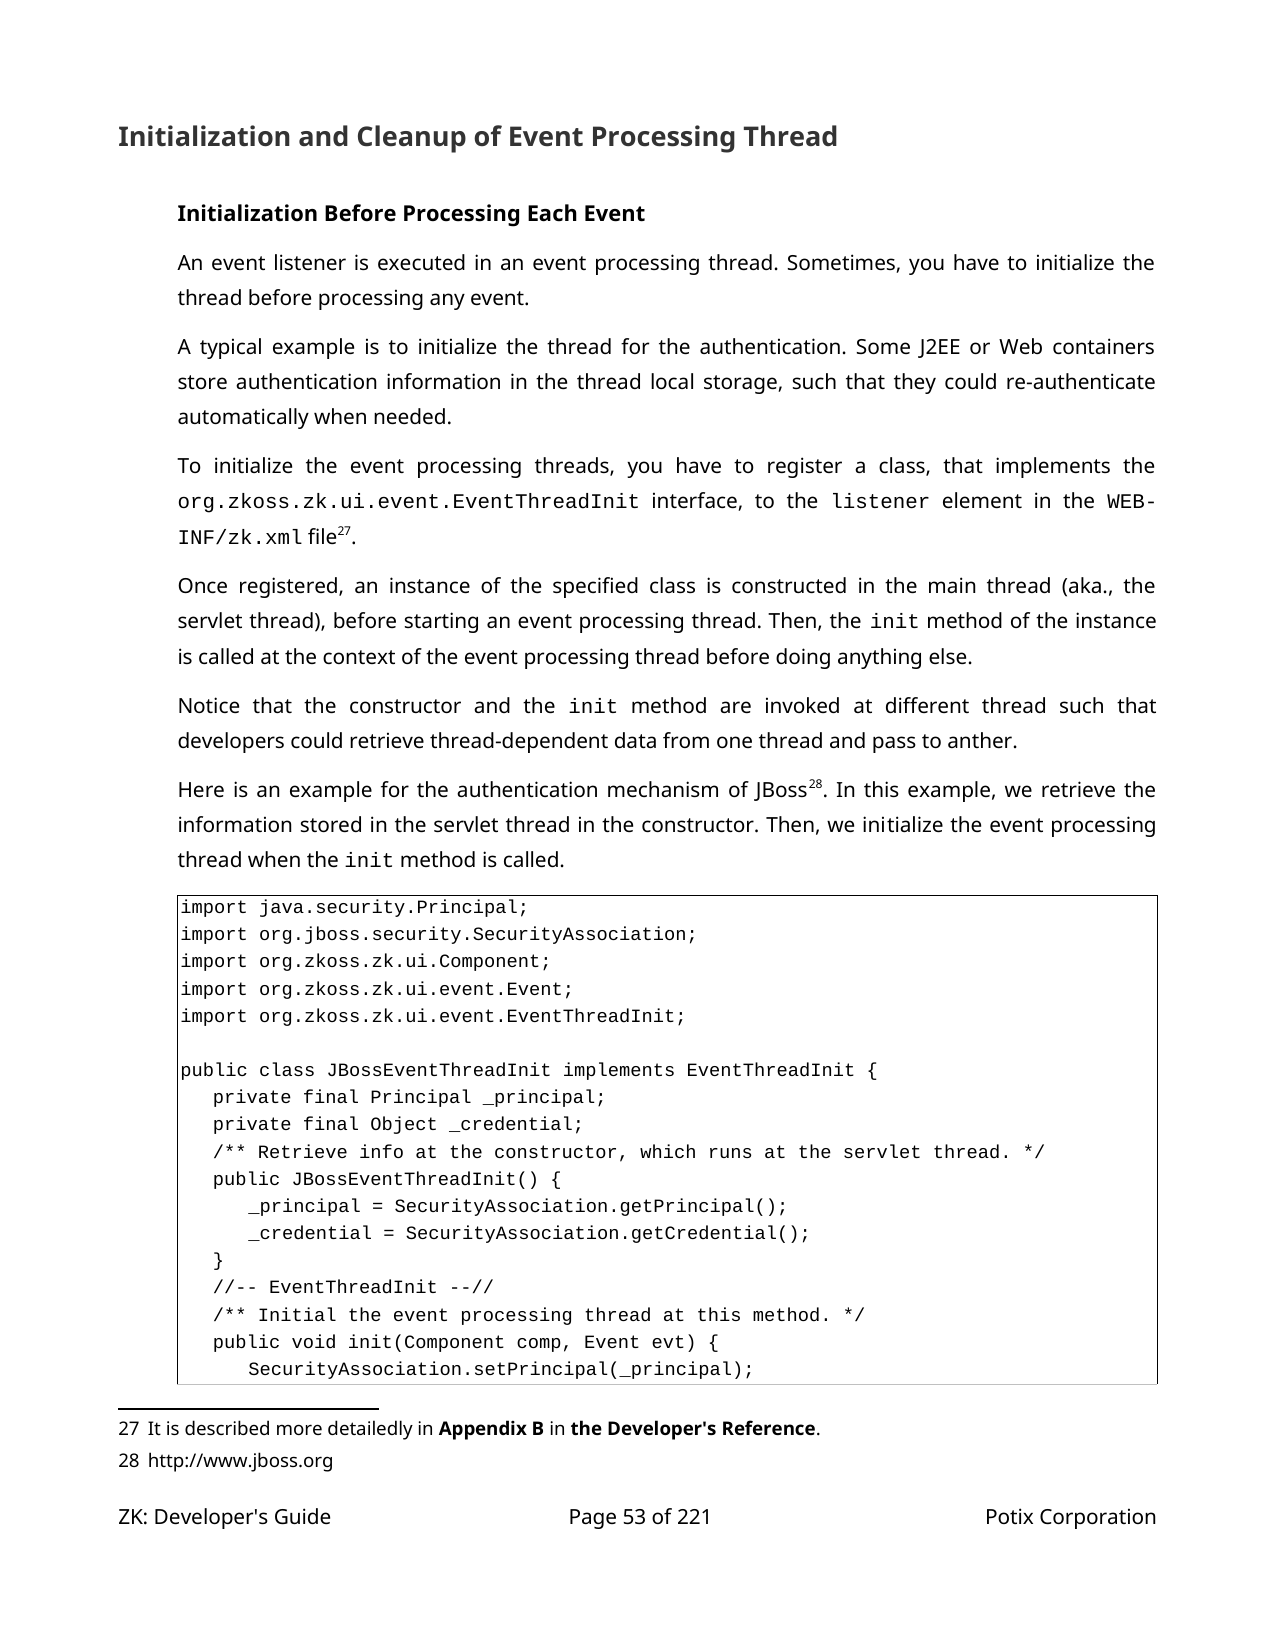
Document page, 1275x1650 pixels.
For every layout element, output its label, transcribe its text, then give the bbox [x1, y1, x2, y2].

text Once registered, an instance of the specified class is constructed in the main thread (aka., the servlet thread), before starting an event processing thread. Then, the init method of the instance is called at the context of the event processing thread before doing anything else. [177, 571, 1157, 670]
text To initialize the event processing threads, you have to register a class, that implements the org.zkoss.zk.ui.event.EventThreadInit interface, to the listener element in the WEB-INF/zk.xml file. [177, 451, 1157, 551]
text import org.zkoss.zk.ui.event.Event; [178, 976, 1157, 1001]
text _principal = SecurityAssociation.getPrincipal(); [178, 1194, 1157, 1218]
text An event listener is executed in an event processing thread. Sometimes, you have to initialize the thread before processing any event. [177, 248, 1157, 311]
text public void init(Component comp, Event evt) { [178, 1330, 1157, 1354]
text //-- EventThreadInit --// [178, 1275, 1157, 1300]
text public JBossEventThreadInit() { [178, 1167, 1157, 1191]
text It is described more detailedly in Appendix B in the Developer's Reference. [118, 1416, 1157, 1441]
text Notice that the constructor and the init method are invoked at different thread such that developers could retrieve thread-dependent data from one thread and pass to anther. [177, 691, 1157, 754]
text Here is an example for the authentication mechanism of JBoss. In this example, we retrieve the information stored in the servlet thread in the constructor. Then, we initialize the event processing thread when the init method is called. [177, 775, 1157, 874]
text import java.security.Principal; [178, 896, 1157, 919]
text /** Retrieve info at the constructor, which runs at the servlet thread. */ [178, 1139, 1157, 1164]
subtitle Initialization Before Processing Each Event [177, 197, 1157, 227]
text SecurityAssociation.setPrincipal(_principal); [178, 1357, 1157, 1384]
text /** Initial the event processing thread at this method. */ [178, 1303, 1157, 1327]
text public class JBossEventThreadInit implements EventThreadInit { [178, 1058, 1157, 1082]
text A typical example is to initialize the thread for the authentication. Some J2EE or Web containers store authentication information in the thread local storage, such that they could re-authenticate automatically when needed. [177, 332, 1157, 431]
text import org.zkoss.zk.ui.Component; [178, 949, 1157, 973]
text _credential = SecurityAssociation.getCredential(); [178, 1221, 1157, 1245]
text private final Principal _principal; [178, 1085, 1157, 1109]
text import org.jboss.security.SecurityAssociation; [178, 922, 1157, 946]
text } [178, 1248, 1157, 1272]
subtitle Initialization and Cleanup of Event Processing Thread [118, 118, 1157, 155]
text import org.zkoss.zk.ui.event.EventThreadInit; [178, 1003, 1157, 1028]
text private final Object _credential; [178, 1112, 1157, 1137]
text http://www.jboss.org [118, 1447, 1157, 1473]
